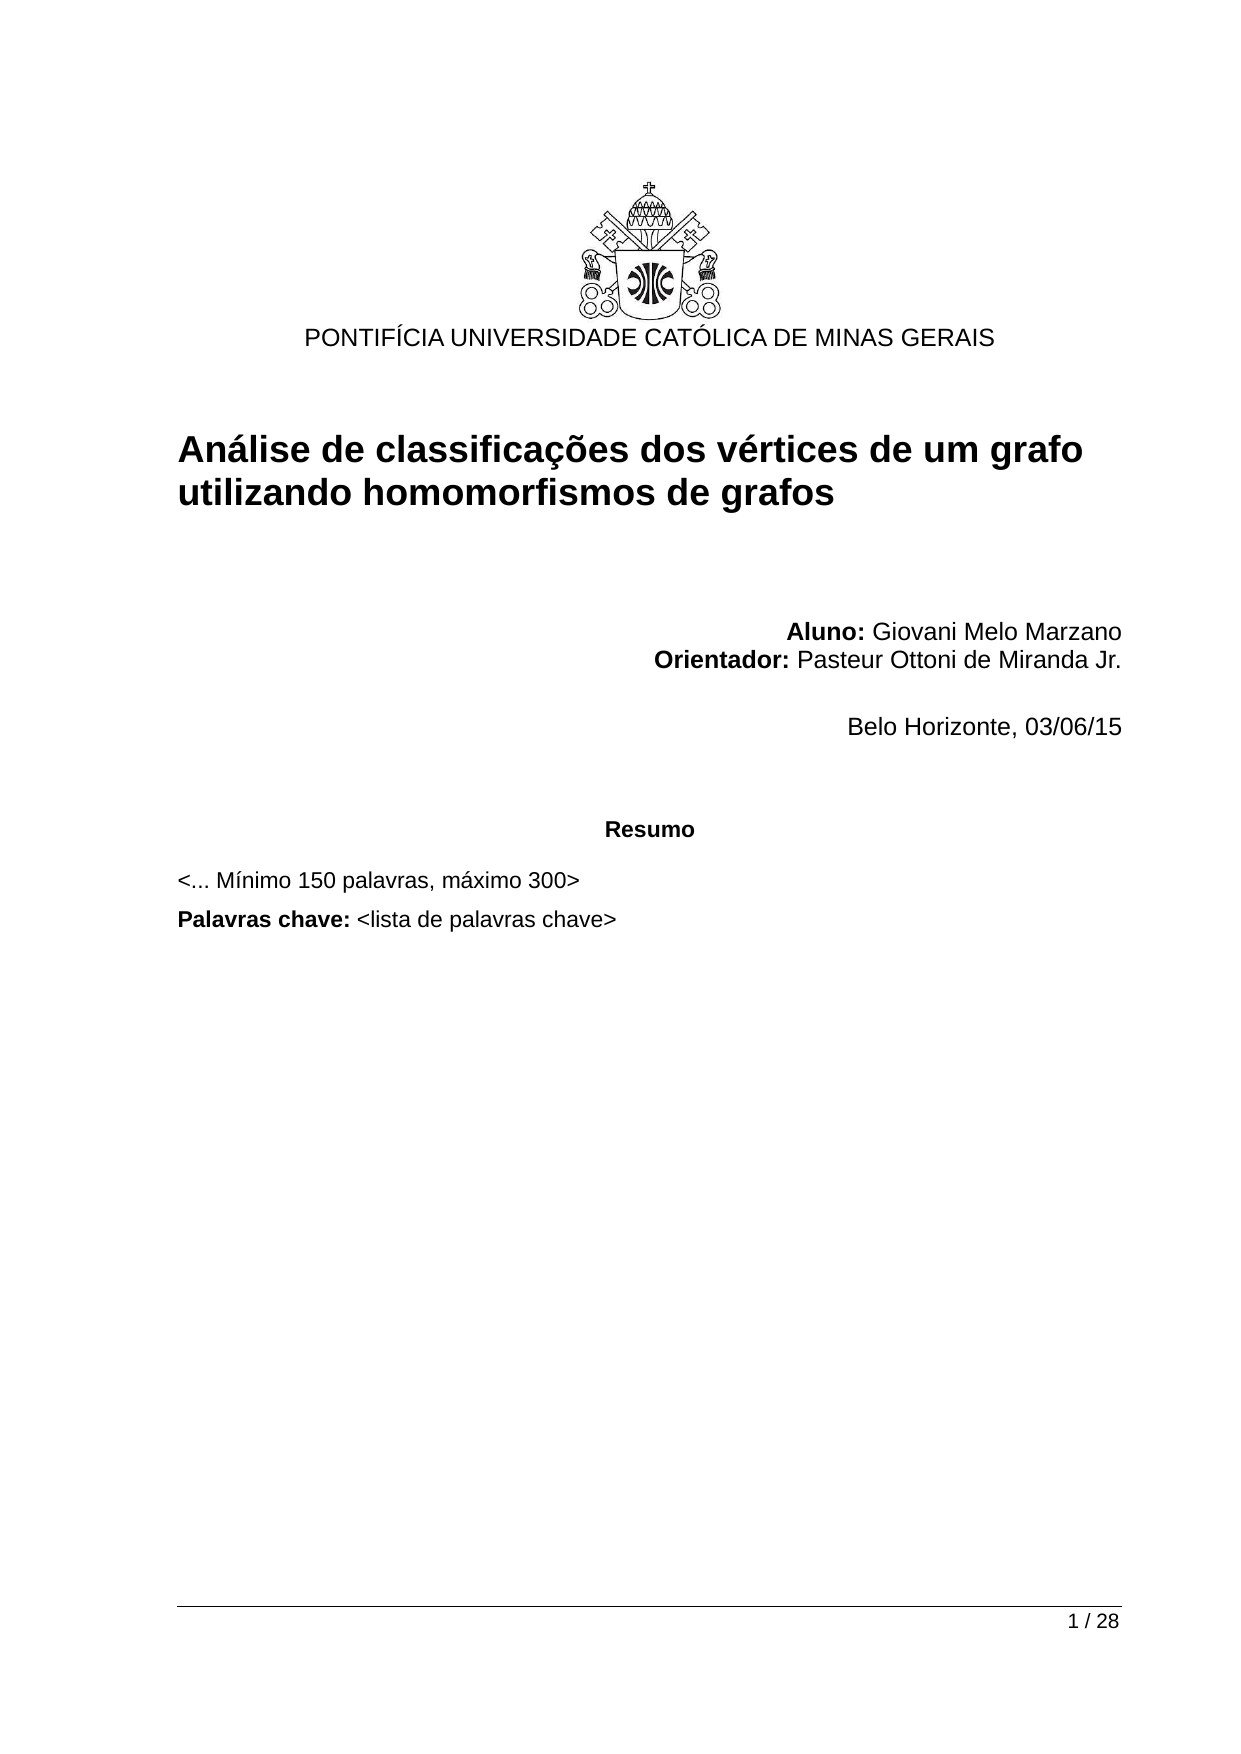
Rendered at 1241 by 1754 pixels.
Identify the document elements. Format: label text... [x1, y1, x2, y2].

text Aluno: Giovani Melo Marzano [177, 617, 1122, 646]
picture [576, 177, 723, 323]
text Resumo [177, 816, 1122, 842]
text <... Mínimo 150 palavras, máximo 300> [177, 867, 1122, 893]
title Análise de classificações dos vértices de um grafo utilizando homomorfismos de grafos [177, 427, 1122, 513]
text Orientador: Pasteur Ottoni de Miranda Jr. [177, 646, 1122, 674]
text Belo Horizonte, 03/06/15 [177, 712, 1122, 741]
text Pontifícia Universidade Católica de Minas Gerais [177, 323, 1122, 352]
text Palavras chave: <lista de palavras chave> [177, 906, 1122, 933]
